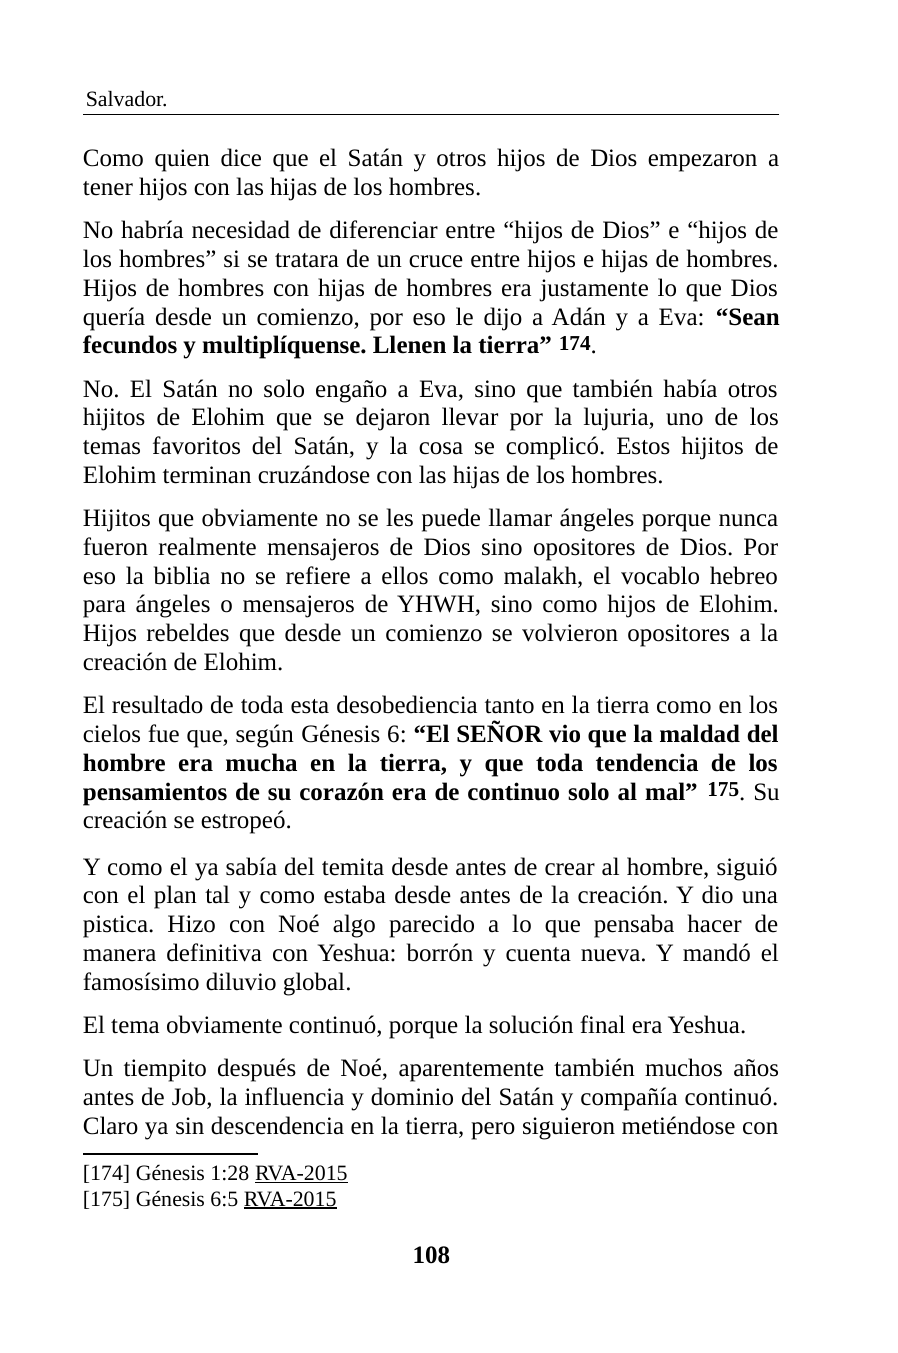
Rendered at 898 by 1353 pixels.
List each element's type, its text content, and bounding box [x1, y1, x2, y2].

text El resultado de toda esta desobediencia tanto en la tierra como en los cielos fue que, según Génesis 6: “El SEÑOR vio que la maldad del hombre era mucha en la tierra, y que toda tendencia de los pensamientos de su corazón era de continuo solo al mal” . Su creación se estropeó. [83, 690, 779, 834]
text Génesis 1:28 RVA-2015 [83, 1160, 779, 1186]
text Como quien dice que el Satán y otros hijos de Dios empezaron a tener hijos con las hijas de los hombres. [83, 143, 779, 201]
text El tema obviamente continuó, porque la solución final era Yeshua. [83, 1010, 779, 1039]
text No habría necesidad de diferenciar entre “hijos de Dios” e “hijos de los hombres” si se tratara de un cruce entre hijos e hijas de hombres. Hijos de hombres con hijas de hombres era justamente lo que Dios quería desde un comienzo, por eso le dijo a Adán y a Eva: “Sean fecundos y multiplíquense. Llenen la tierra” . [83, 215, 779, 359]
text Génesis 6:5 RVA-2015 [83, 1186, 779, 1211]
text Hijitos que obviamente no se les puede llamar ángeles porque nunca fueron realmente mensajeros de Dios sino opositores de Dios. Por eso la biblia no se refiere a ellos como malakh, el vocablo hebreo para ángeles o mensajeros de YHWH, sino como hijos de Elohim. Hijos rebeldes que desde un comienzo se volvieron opositores a la creación de Elohim. [83, 503, 779, 676]
text Un tiempito después de Noé, aparentemente también muchos años antes de Job, la influencia y dominio del Satán y compañía continuó. Claro ya sin descendencia en la tierra, pero siguieron metiéndose con [83, 1053, 779, 1140]
text No. El Satán no solo engaño a Eva, sino que también había otros hijitos de Elohim que se dejaron llevar por la lujuria, uno de los temas favoritos del Satán, y la cosa se complicó. Estos hijitos de Elohim terminan cruzándose con las hijas de los hombres. [83, 374, 779, 489]
text Y como el ya sabía del temita desde antes de crear al hombre, siguió con el plan tal y como estaba desde antes de la creación. Y dio una pistica. Hizo con Noé algo parecido a lo que pensaba hacer de manera definitiva con Yeshua: borrón y cuenta nueva. Y mandó el famosísimo diluvio global. [83, 852, 779, 996]
